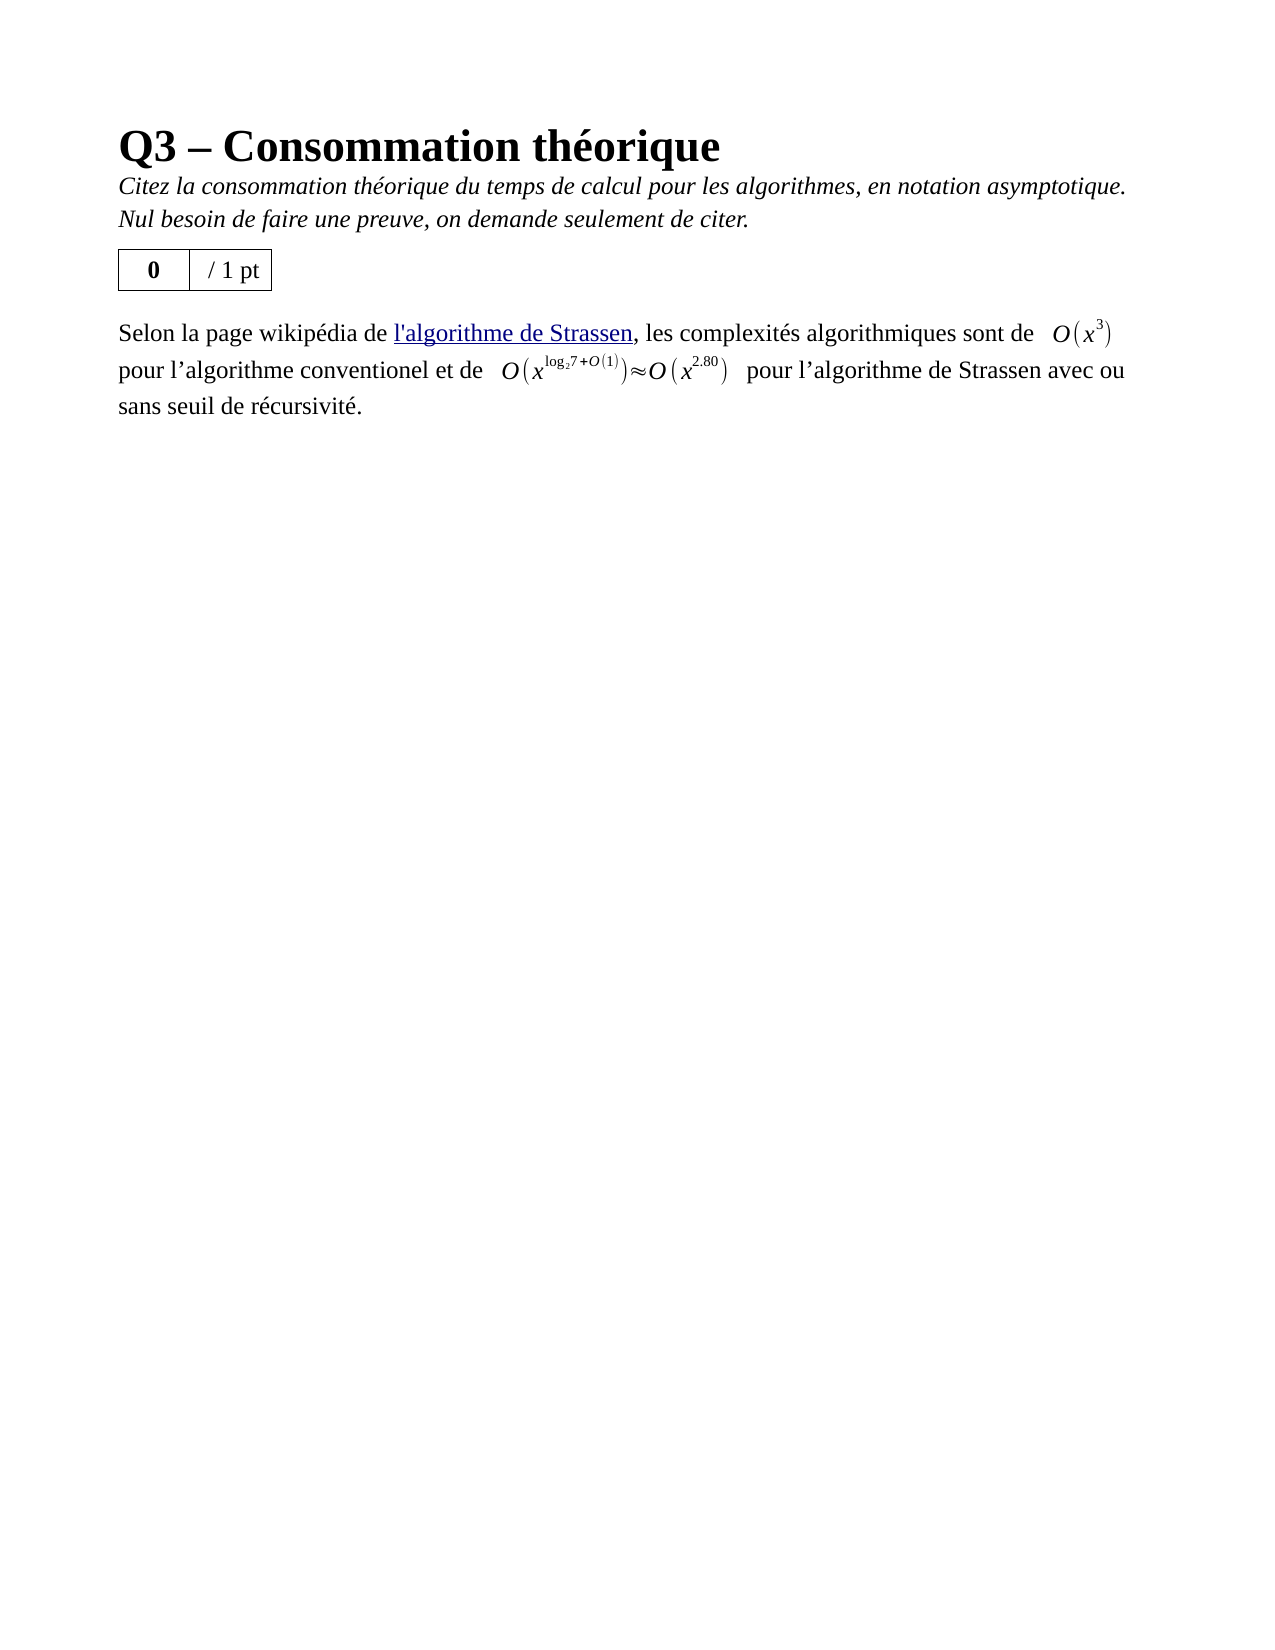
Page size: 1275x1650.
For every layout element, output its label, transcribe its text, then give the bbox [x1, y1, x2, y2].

table_header 0 [119, 250, 189, 290]
table_header / 1 pt [190, 250, 271, 290]
text Selon la page wikipédia de l'algorithme de Strassen, les complexités algorithmiques sont de pour l’algorithme conventionel et depour l’algorithme de Strassen avec ou sans seuil de récursivité. [118, 316, 1157, 419]
text Citez la consommation théorique du temps de calcul pour les algorithmes, en notation asymptotique. Nul besoin de faire une preuve, on demande seulement de citer. [118, 171, 1157, 233]
subtitle Q3 – Consommation théorique [118, 118, 1157, 171]
